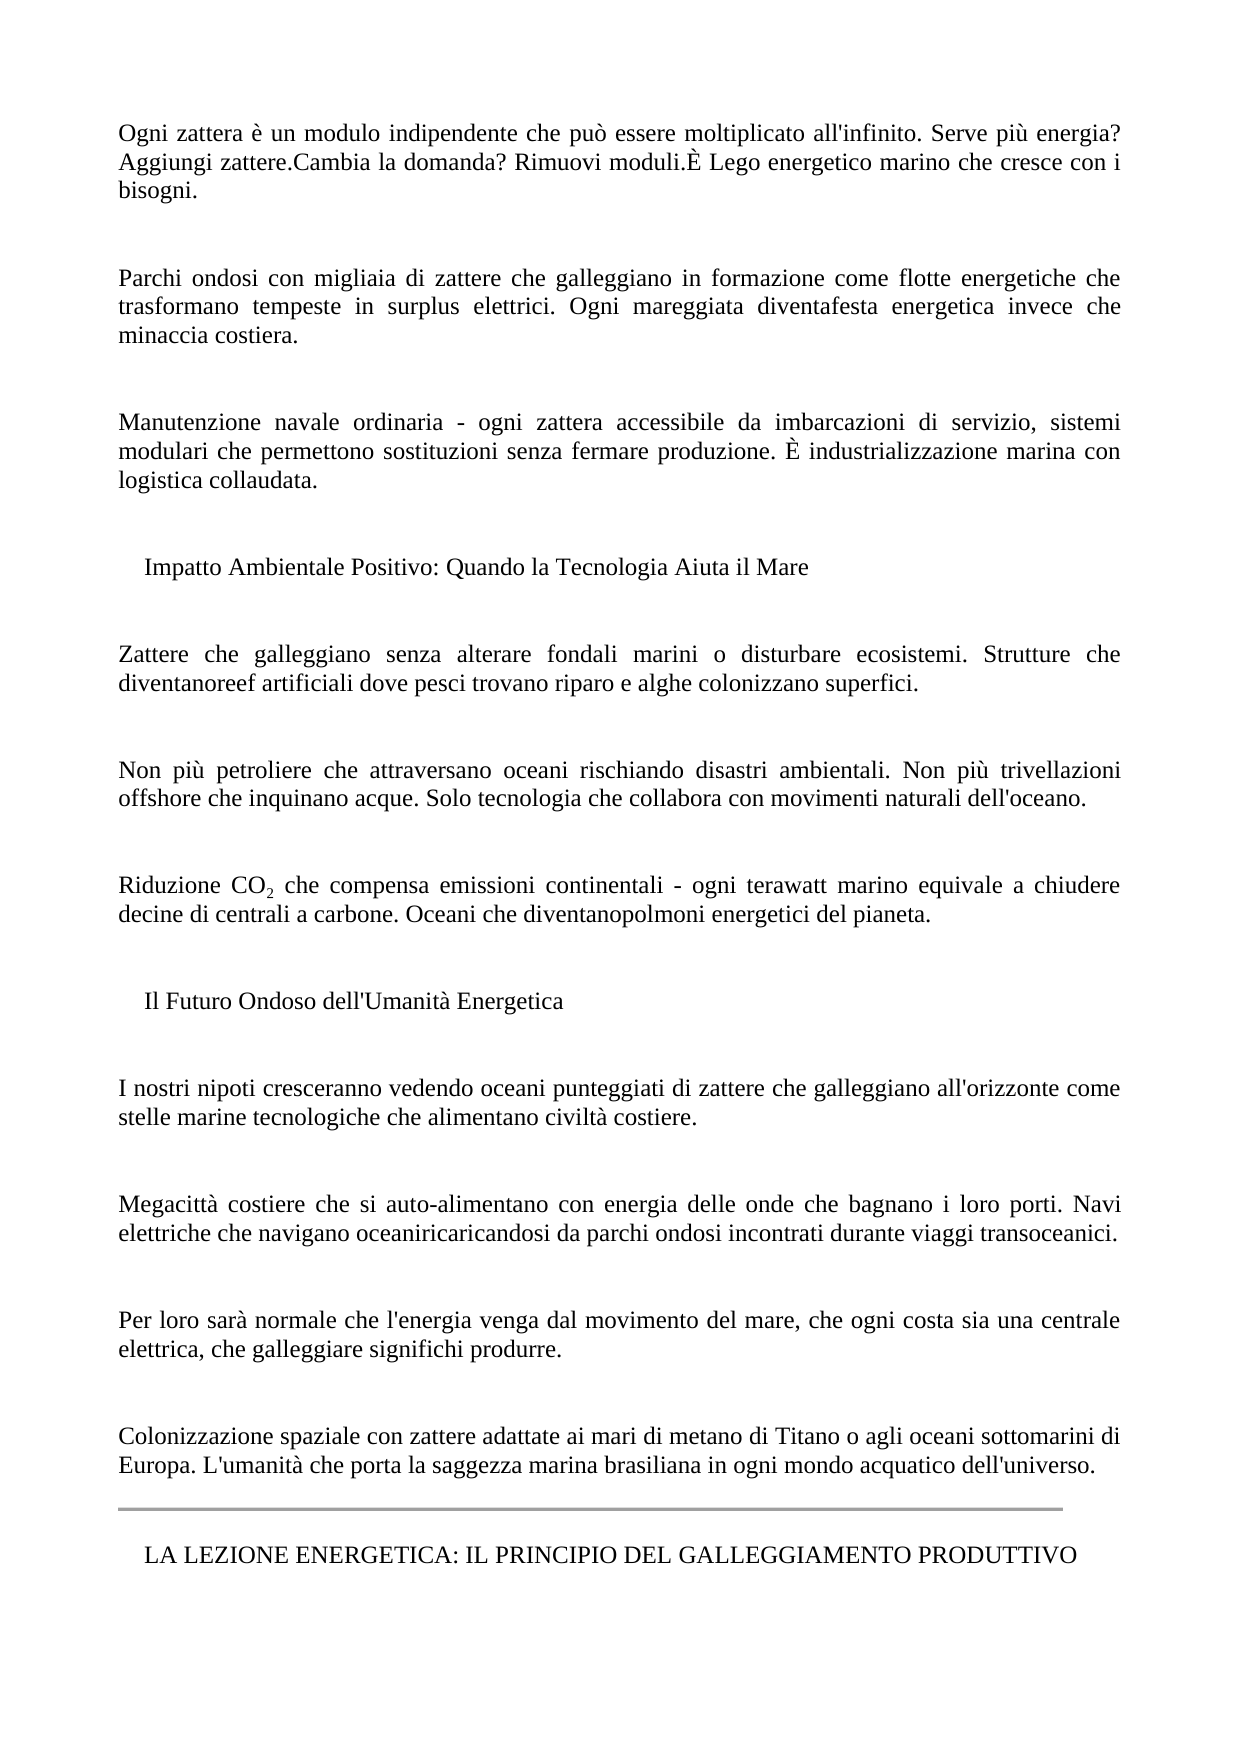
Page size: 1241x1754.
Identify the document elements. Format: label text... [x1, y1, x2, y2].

text Parchi ondosi con migliaia di zattere che galleggiano in formazione come flotte energetiche che trasformano tempeste in surplus elettrici. Ogni mareggiata diventafesta energetica invece che minaccia costiera. [118, 263, 1122, 349]
text Ogni zattera è un modulo indipendente che può essere moltiplicato all'infinito. Serve più energia? Aggiungi zattere.Cambia la domanda? Rimuovi moduli.È Lego energetico marino che cresce con i bisogni. [118, 118, 1122, 204]
subtitle 🎯 LA LEZIONE ENERGETICA: IL PRINCIPIO DEL GALLEGGIAMENTO PRODUTTIVO [118, 1540, 1122, 1569]
text Manutenzione navale ordinaria - ogni zattera accessibile da imbarcazioni di servizio, sistemi modulari che permettono sostituzioni senza fermare produzione. È industrializzazione marina con logistica collaudata. [118, 407, 1122, 493]
subtitle 🚀 Il Futuro Ondoso dell'Umanità Energetica [118, 986, 1122, 1015]
text Per loro sarà normale che l'energia venga dal movimento del mare, che ogni costa sia una centrale elettrica, che galleggiare significhi produrre. [118, 1305, 1122, 1363]
text Colonizzazione spaziale con zattere adattate ai mari di metano di Titano o agli oceani sottomarini di Europa. L'umanità che porta la saggezza marina brasiliana in ogni mondo acquatico dell'universo. [118, 1421, 1122, 1478]
text I nostri nipoti cresceranno vedendo oceani punteggiati di zattere che galleggiano all'orizzonte come stelle marine tecnologiche che alimentano civiltà costiere. [118, 1073, 1122, 1131]
text Megacittà costiere che si auto-alimentano con energia delle onde che bagnano i loro porti. Navi elettriche che navigano oceaniricaricandosi da parchi ondosi incontrati durante viaggi transoceanici. [118, 1189, 1122, 1247]
text Non più petroliere che attraversano oceani rischiando disastri ambientali. Non più trivellazioni offshore che inquinano acque. Solo tecnologia che collabora con movimenti naturali dell'oceano. [118, 755, 1122, 812]
text Zattere che galleggiano senza alterare fondali marini o disturbare ecosistemi. Strutture che diventanoreef artificiali dove pesci trovano riparo e alghe colonizzano superfici. [118, 639, 1122, 696]
subtitle 🌱 Impatto Ambientale Positivo: Quando la Tecnologia Aiuta il Mare [118, 552, 1122, 581]
text Riduzione CO₂ che compensa emissioni continentali - ogni terawatt marino equivale a chiudere decine di centrali a carbone. Oceani che diventanopolmoni energetici del pianeta. [118, 871, 1122, 928]
